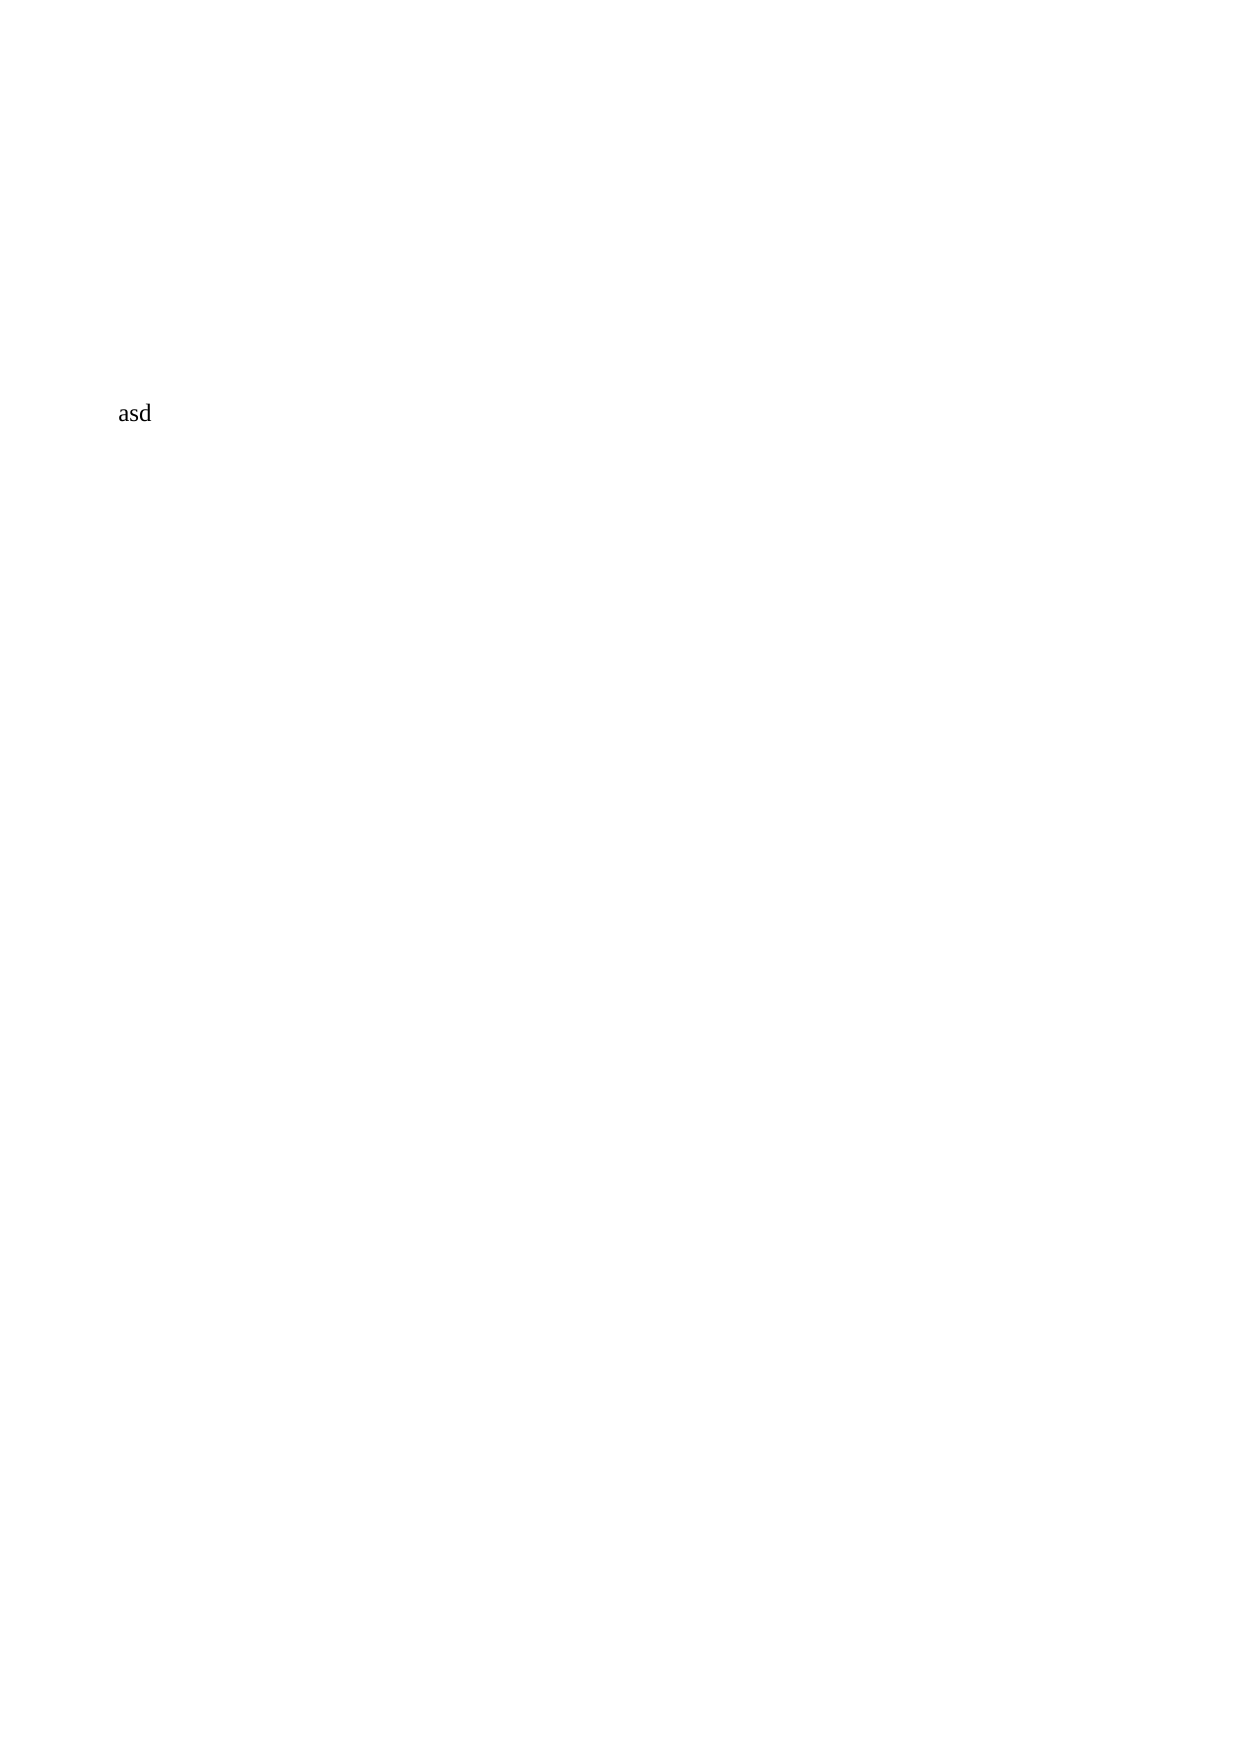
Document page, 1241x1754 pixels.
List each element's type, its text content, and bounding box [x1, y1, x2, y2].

text asd [118, 398, 1122, 427]
